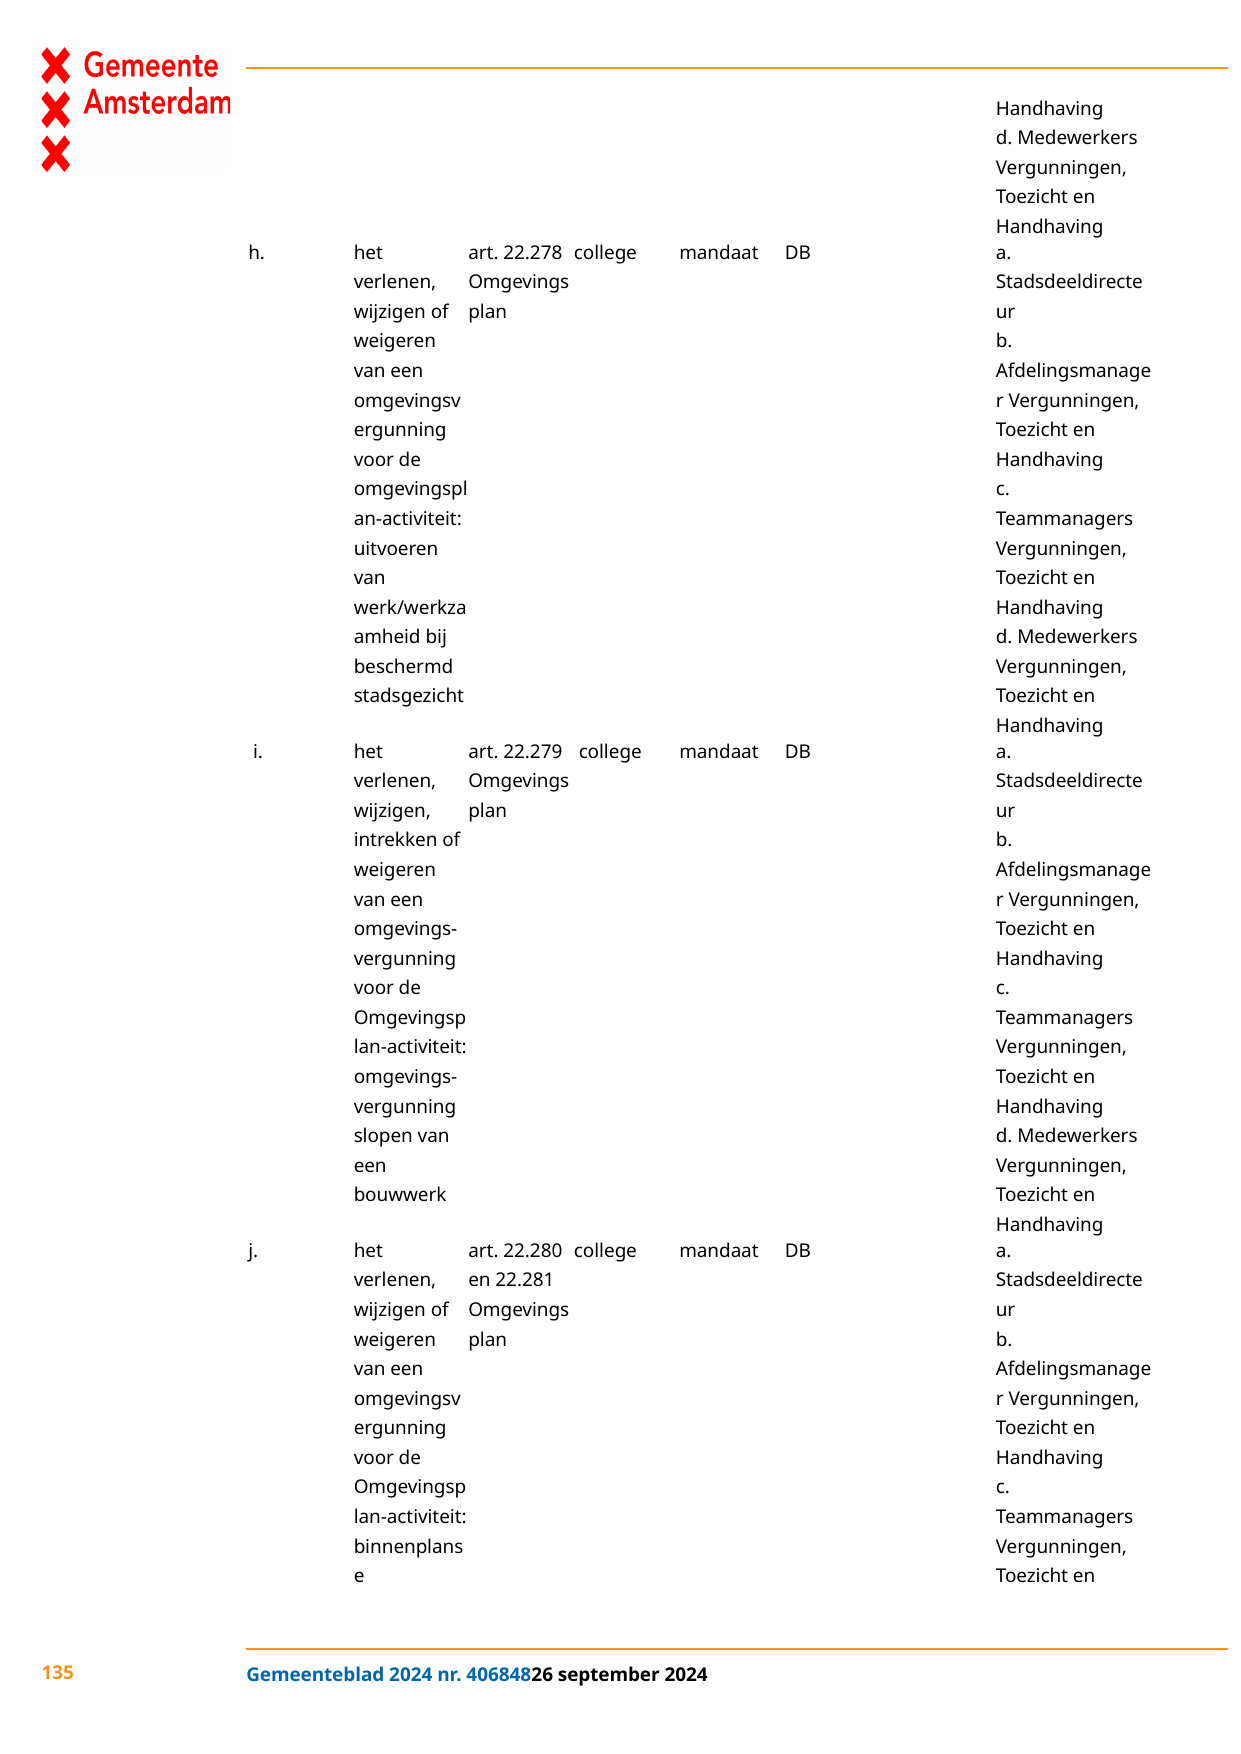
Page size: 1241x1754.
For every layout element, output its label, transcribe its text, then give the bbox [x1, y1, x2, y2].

table_cell [574, 95, 679, 239]
table_cell het verlenen, wijzigen of weigeren van een omgevingsvergunning voor de Omgevingsplan-activiteit: binnenplanse [354, 1237, 468, 1588]
table_cell Handhaving d. Medewerkers Vergunningen, Toezicht en Handhaving [996, 95, 1152, 239]
table_cell [890, 738, 996, 1237]
table_cell i. [248, 738, 353, 1237]
table_cell college [574, 1237, 679, 1588]
table_cell h. [248, 239, 353, 738]
table_cell [248, 95, 353, 239]
table_cell [468, 95, 574, 239]
table_cell [890, 1237, 996, 1588]
table_cell mandaat [679, 738, 784, 1237]
table_cell [354, 95, 468, 239]
table_cell het verlenen, wijzigen, intrekken of weigeren van een omgevings-vergunning voor de Omgevingsplan-activiteit: omgevings-vergunning slopen van een bouwwerk [354, 738, 468, 1237]
table_cell a. Stadsdeeldirecteur b. Afdelingsmanager Vergunningen, Toezicht en Handhaving c. Teammanagers Vergunningen, Toezicht en [996, 1237, 1152, 1588]
table_cell art. 22.279 Omgevingsplan [468, 738, 574, 1237]
table_cell college [574, 738, 679, 1237]
table_cell college [574, 239, 679, 738]
table_cell het verlenen, wijzigen of weigeren van een omgevingsvergunning voor de omgevingsplan-activiteit: uitvoeren van werk/werkzaamheid bij beschermd stadsgezicht [354, 239, 468, 738]
table_cell j. [248, 1237, 353, 1588]
table_cell [785, 95, 890, 239]
table_cell DB [785, 239, 890, 738]
table_cell art. 22.280 en 22.281 Omgevingsplan [468, 1237, 574, 1588]
picture [41, 47, 231, 172]
table_cell mandaat [679, 239, 784, 738]
table_cell DB [785, 1237, 890, 1588]
table_cell a. Stadsdeeldirecteur b. Afdelingsmanager Vergunningen, Toezicht en Handhaving c. Teammanagers Vergunningen, Toezicht en Handhaving d. Medewerkers Vergunningen, Toezicht en Handhaving [996, 239, 1152, 738]
table_cell [890, 95, 996, 239]
table_cell mandaat [679, 1237, 784, 1588]
table_cell art. 22.278 Omgevingsplan [468, 239, 574, 738]
table_cell a. Stadsdeeldirecteur b. Afdelingsmanager Vergunningen, Toezicht en Handhaving c. Teammanagers Vergunningen, Toezicht en Handhaving d. Medewerkers Vergunningen, Toezicht en Handhaving [996, 738, 1152, 1237]
table_cell [890, 239, 996, 738]
table_cell [679, 95, 784, 239]
table_cell DB [785, 738, 890, 1237]
